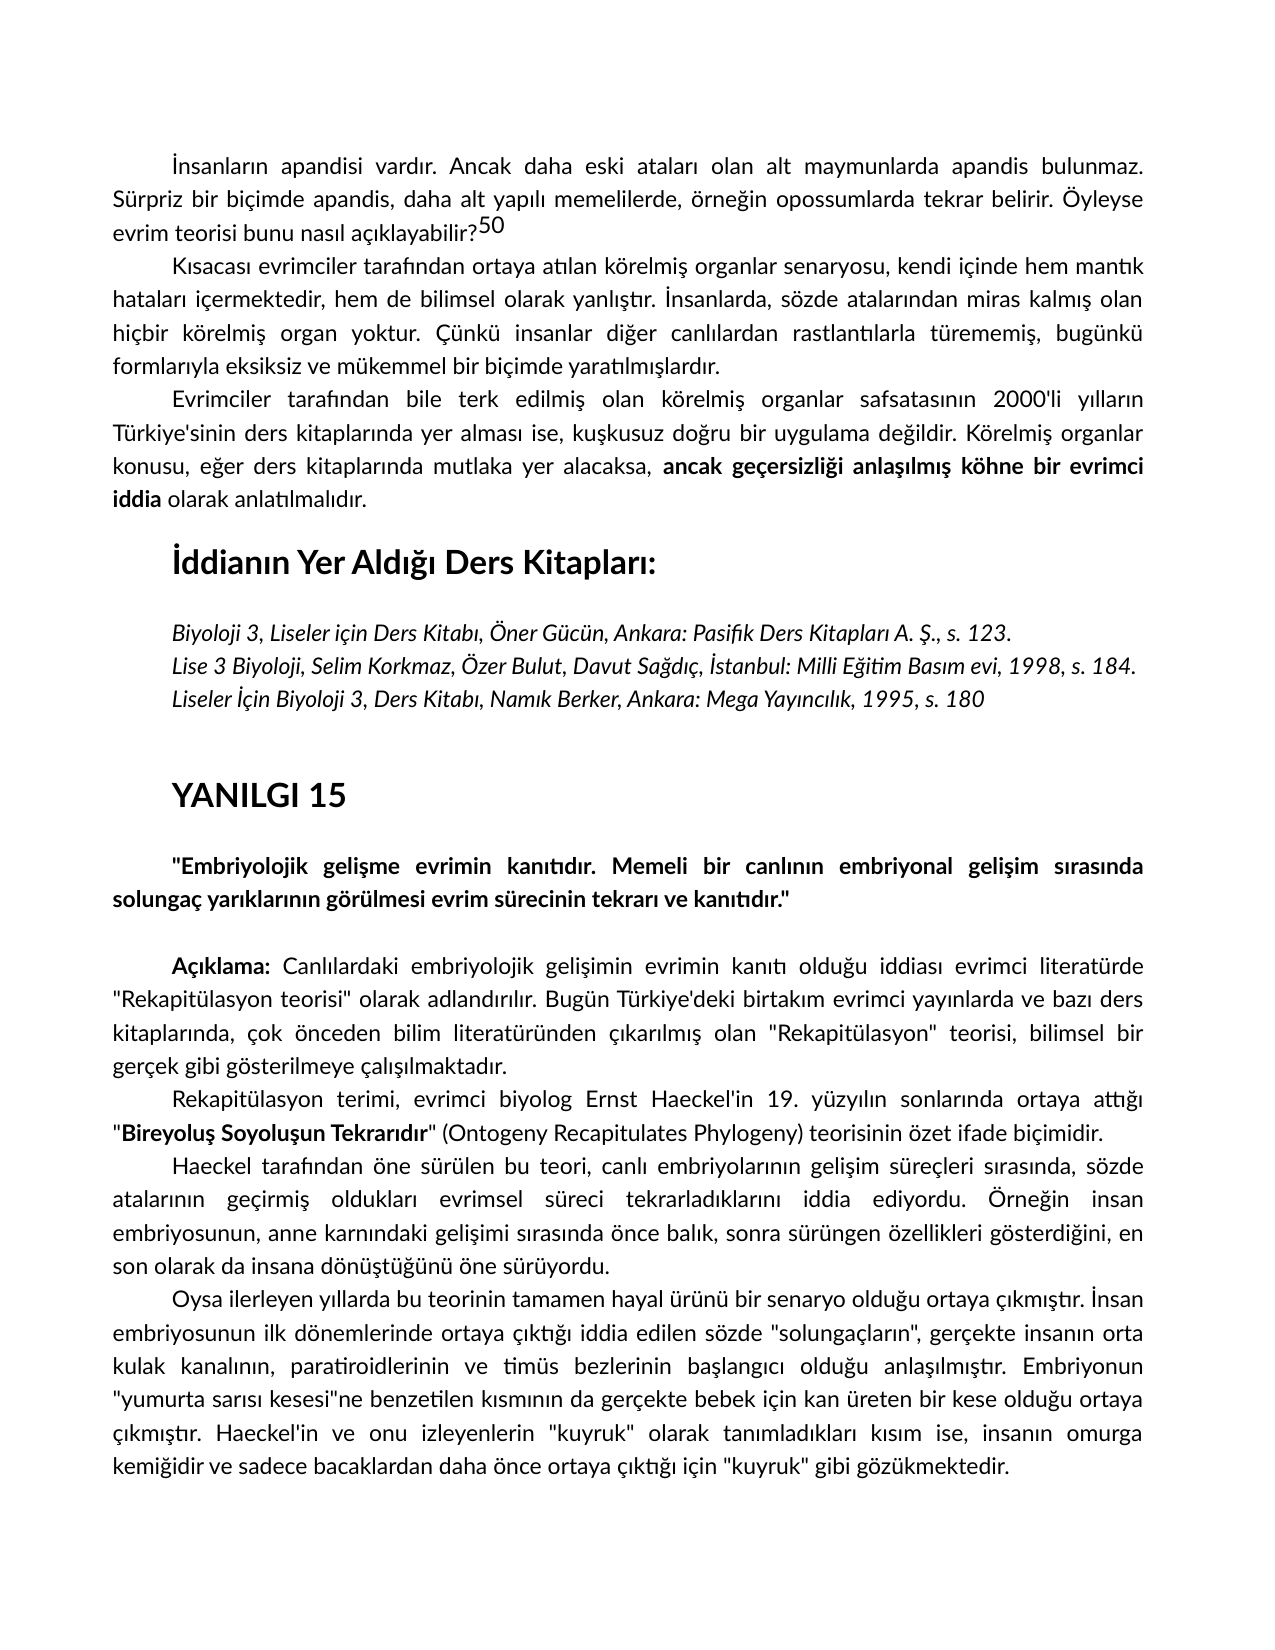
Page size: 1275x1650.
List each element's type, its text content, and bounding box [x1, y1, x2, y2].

text Biyoloji 3, Liseler için Ders Kitabı, Öner Gücün, Ankara: Pasifik Ders Kitapları A. Ş., s. 123. [112, 614, 1145, 648]
subtitle YANILGI 15 [112, 781, 1145, 814]
text Oysa ilerleyen yıllarda bu teorinin tamamen hayal ürünü bir senaryo olduğu ortaya çıkmıştır. İnsan embriyosunun ilk dönemlerinde ortaya çıktığı iddia edilen sözde "solungaçların", gerçekte insanın orta kulak kanalının, paratiroidlerinin ve timüs bezlerinin başlangıcı olduğu anlaşılmıştır. Embriyonun "yumurta sarısı kesesi"ne benzetilen kısmının da gerçekte bebek için kan üreten bir kese olduğu ortaya çıkmıştır. Haeckel'in ve onu izleyenlerin "kuyruk" olarak tanımladıkları kısım ise, insanın omurga kemiğidir ve sadece bacaklardan daha önce ortaya çıktığı için "kuyruk" gibi gözükmektedir. [112, 1281, 1145, 1481]
text Kısacası evrimciler tarafından ortaya atılan körelmiş organlar senaryosu, kendi içinde hem mantık hataları içermektedir, hem de bilimsel olarak yanlıştır. İnsanlarda, sözde atalarından miras kalmış olan hiçbir körelmiş organ yoktur. Çünkü insanlar diğer canlılardan rastlantılarla türememiş, bugünkü formlarıyla eksiksiz ve mükemmel bir biçimde yaratılmışlardır. [112, 248, 1145, 381]
text Liseler İçin Biyoloji 3, Ders Kitabı, Namık Berker, Ankara: Mega Yayıncılık, 1995, s. 180 [112, 681, 1145, 714]
text İddianın Yer Aldığı Ders Kitapları: [112, 548, 1145, 581]
text Evrimciler tarafından bile terk edilmiş olan körelmiş organlar safsatasının 2000'li yılların Türkiye'sinin ders kitaplarında yer alması ise, kuşkusuz doğru bir uygulama değildir. Körelmiş organlar konusu, eğer ders kitaplarında mutlaka yer alacaksa, ancak geçersizliği anlaşılmış köhne bir evrimci iddia olarak anlatılmalıdır. [112, 381, 1145, 514]
text Haeckel tarafından öne sürülen bu teori, canlı embriyolarının gelişim süreçleri sırasında, sözde atalarının geçirmiş oldukları evrimsel süreci tekrarladıklarını iddia ediyordu. Örneğin insan embriyosunun, anne karnındaki gelişimi sırasında önce balık, sonra sürüngen özellikleri gösterdiğini, en son olarak da insana dönüştüğünü öne sürüyordu. [112, 1148, 1145, 1281]
text "Embriyolojik gelişme evrimin kanıtıdır. Memeli bir canlının embriyonal gelişim sırasında solungaç yarıklarının görülmesi evrim sürecinin tekrarı ve kanıtıdır." [112, 848, 1145, 914]
text Rekapitülasyon terimi, evrimci biyolog Ernst Haeckel'in 19. yüzyılın sonlarında ortaya attığı "Bireyoluş Soyoluşun Tekrarıdır" (Ontogeny Recapitulates Phylogeny) teorisinin özet ifade biçimidir. [112, 1081, 1145, 1148]
text Açıklama: Canlılardaki embriyolojik gelişimin evrimin kanıtı olduğu iddiası evrimci literatürde "Rekapitülasyon teorisi" olarak adlandırılır. Bugün Türkiye'deki birtakım evrimci yayınlarda ve bazı ders kitaplarında, çok önceden bilim literatüründen çıkarılmış olan "Rekapitülasyon" teorisi, bilimsel bir gerçek gibi gösterilmeye çalışılmaktadır. [112, 948, 1145, 1081]
text İnsanların apandisi vardır. Ancak daha eski ataları olan alt maymunlarda apandis bulunmaz. Sürpriz bir biçimde apandis, daha alt yapılı memelilerde, örneğin opossumlarda tekrar belirir. Öyleyse evrim teorisi bunu nasıl açıklayabilir?50 [112, 148, 1145, 248]
text Lise 3 Biyoloji, Selim Korkmaz, Özer Bulut, Davut Sağdıç, İstanbul: Milli Eğitim Basım evi, 1998, s. 184. [112, 648, 1145, 681]
